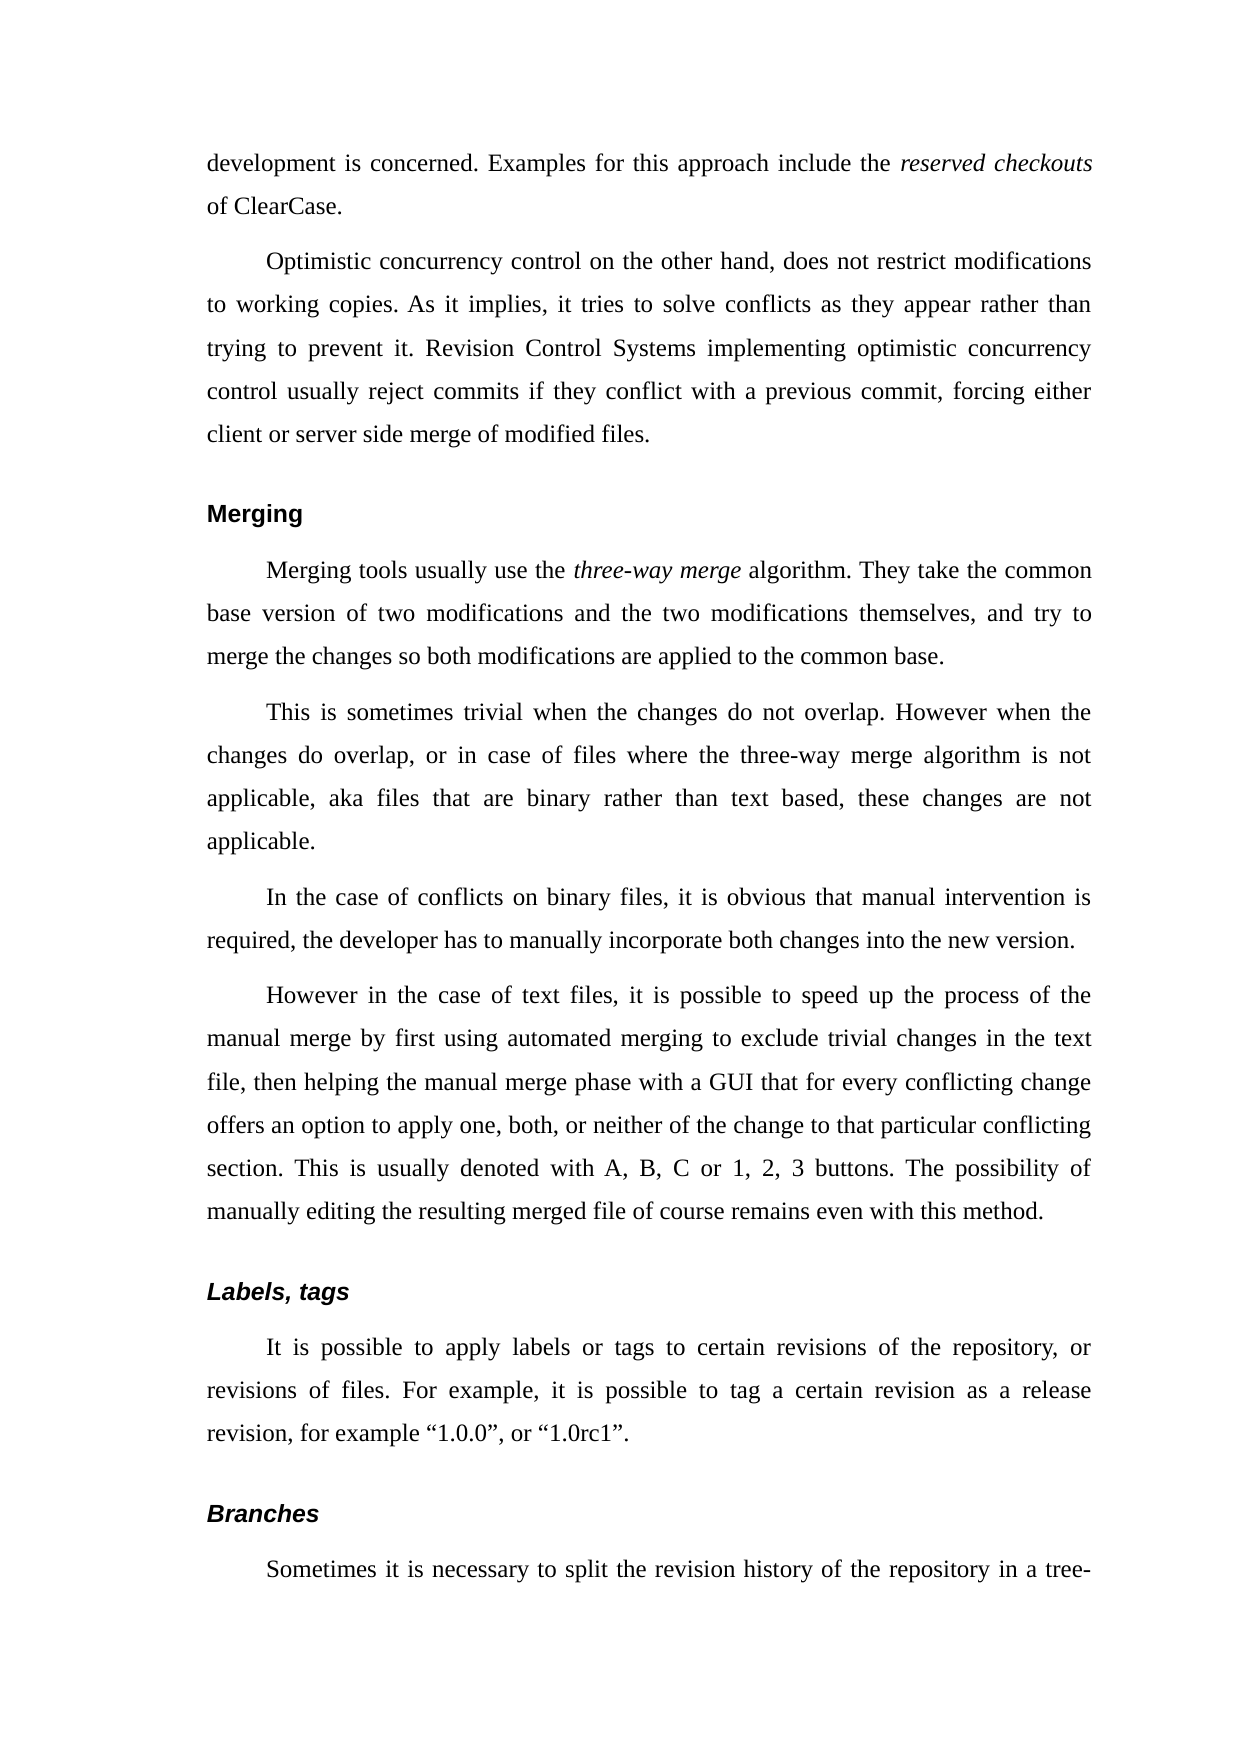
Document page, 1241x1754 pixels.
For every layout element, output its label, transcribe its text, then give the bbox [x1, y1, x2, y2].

text Sometimes it is necessary to split the revision history of the repository in a tree- [207, 1554, 1093, 1583]
text Merging tools usually use the three-way merge algorithm. They take the common base version of two modifications and the two modifications themselves, and try to merge the changes so both modifications are applied to the common base. [207, 555, 1093, 670]
subtitle Merging [207, 499, 1093, 528]
subtitle Branches [207, 1499, 1093, 1527]
text development is concerned. Examples for this approach include the reserved checkouts of ClearCase. [207, 148, 1093, 219]
text Optimistic concurrency control on the other hand, does not restrict modifications to working copies. As it implies, it tries to solve conflicts as they appear rather than trying to prevent it. Revision Control Systems implementing optimistic concurrency control usually reject commits if they conflict with a previous commit, forcing either client or server side merge of modified files. [207, 246, 1093, 448]
subtitle Labels, tags [207, 1277, 1093, 1305]
text It is possible to apply labels or tags to certain revisions of the repository, or revisions of files. For example, it is possible to tag a certain revision as a release revision, for example “1.0.0”, or “1.0rc1”. [207, 1332, 1093, 1447]
text In the case of conflicts on binary files, it is obvious that manual intervention is required, the developer has to manually incorporate both changes into the new version. [207, 882, 1093, 953]
text However in the case of text files, it is possible to speed up the process of the manual merge by first using automated merging to exclude trivial changes in the text file, then helping the manual merge phase with a GUI that for every conflicting change offers an option to apply one, both, or neither of the change to that particular conflicting section. This is usually denoted with A, B, C or 1, 2, 3 buttons. The possibility of manually editing the resulting merged file of course remains even with this method. [207, 980, 1093, 1225]
text This is sometimes trivial when the changes do not overlap. However when the changes do overlap, or in case of files where the three-way merge algorithm is not applicable, aka files that are binary rather than text based, these changes are not applicable. [207, 697, 1093, 855]
